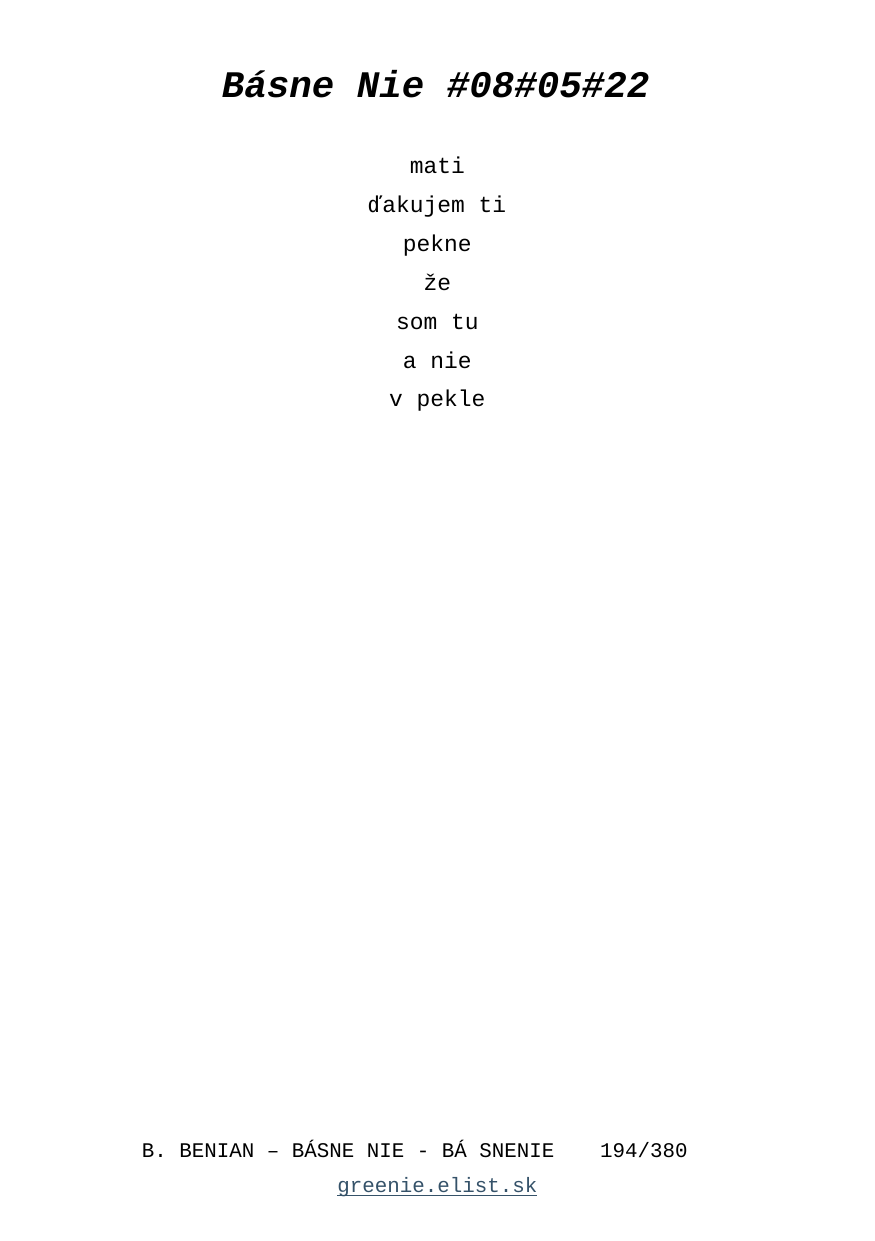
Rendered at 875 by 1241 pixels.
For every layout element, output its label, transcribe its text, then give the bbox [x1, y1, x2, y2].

text mati ďakujem ti pekne že som tu a nie v pekle [41, 155, 833, 414]
subtitle Básne Nie #08#05#22 [41, 66, 833, 109]
